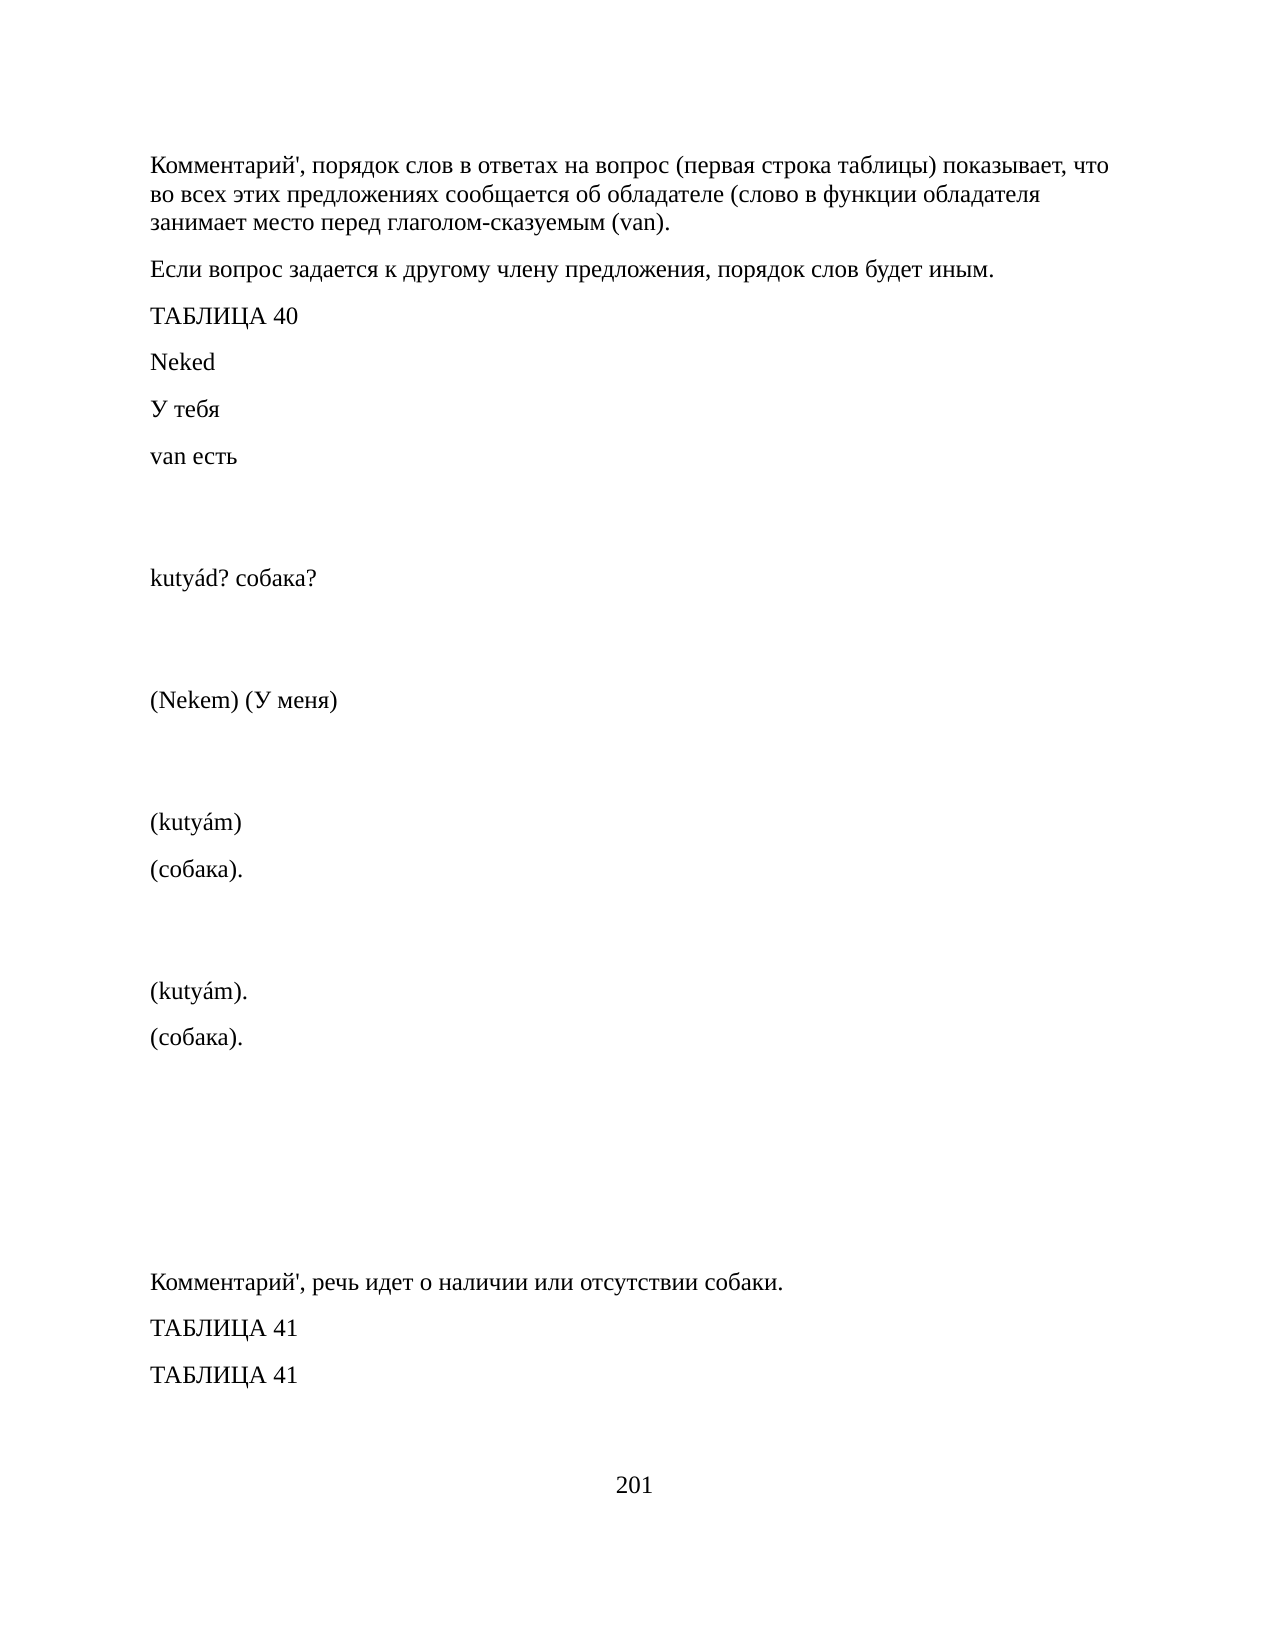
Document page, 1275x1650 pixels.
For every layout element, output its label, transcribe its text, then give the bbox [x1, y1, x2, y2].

text Комментарий', речь идет о наличии или отсутствии собаки. [150, 1267, 1125, 1295]
text Neked [150, 347, 1125, 376]
text (собака). [150, 854, 1125, 882]
text ТАБЛИЦА 40 [150, 301, 1125, 329]
text (kutyám) [150, 807, 1125, 836]
text (Nekem) (У меня) [150, 685, 1125, 714]
text kutyád? собака? [150, 563, 1125, 592]
text (собака). [150, 1022, 1125, 1051]
text У тебя [150, 394, 1125, 423]
text ТАБЛИЦА 41 [150, 1313, 1125, 1342]
text (kutyám). [150, 976, 1125, 1004]
text Комментарий', порядок слов в ответах на вопрос (первая строка таблицы) показывает, что во всех этих предложениях сообщается об обладателе (слово в функции обладателя занимает место перед глаголом-сказуемым (van). [150, 150, 1125, 236]
text van есть [150, 441, 1125, 469]
text Если вопрос задается к другому члену предложения, порядок слов будет иным. [150, 254, 1125, 283]
text ТАБЛИЦА 41 [150, 1360, 1125, 1389]
